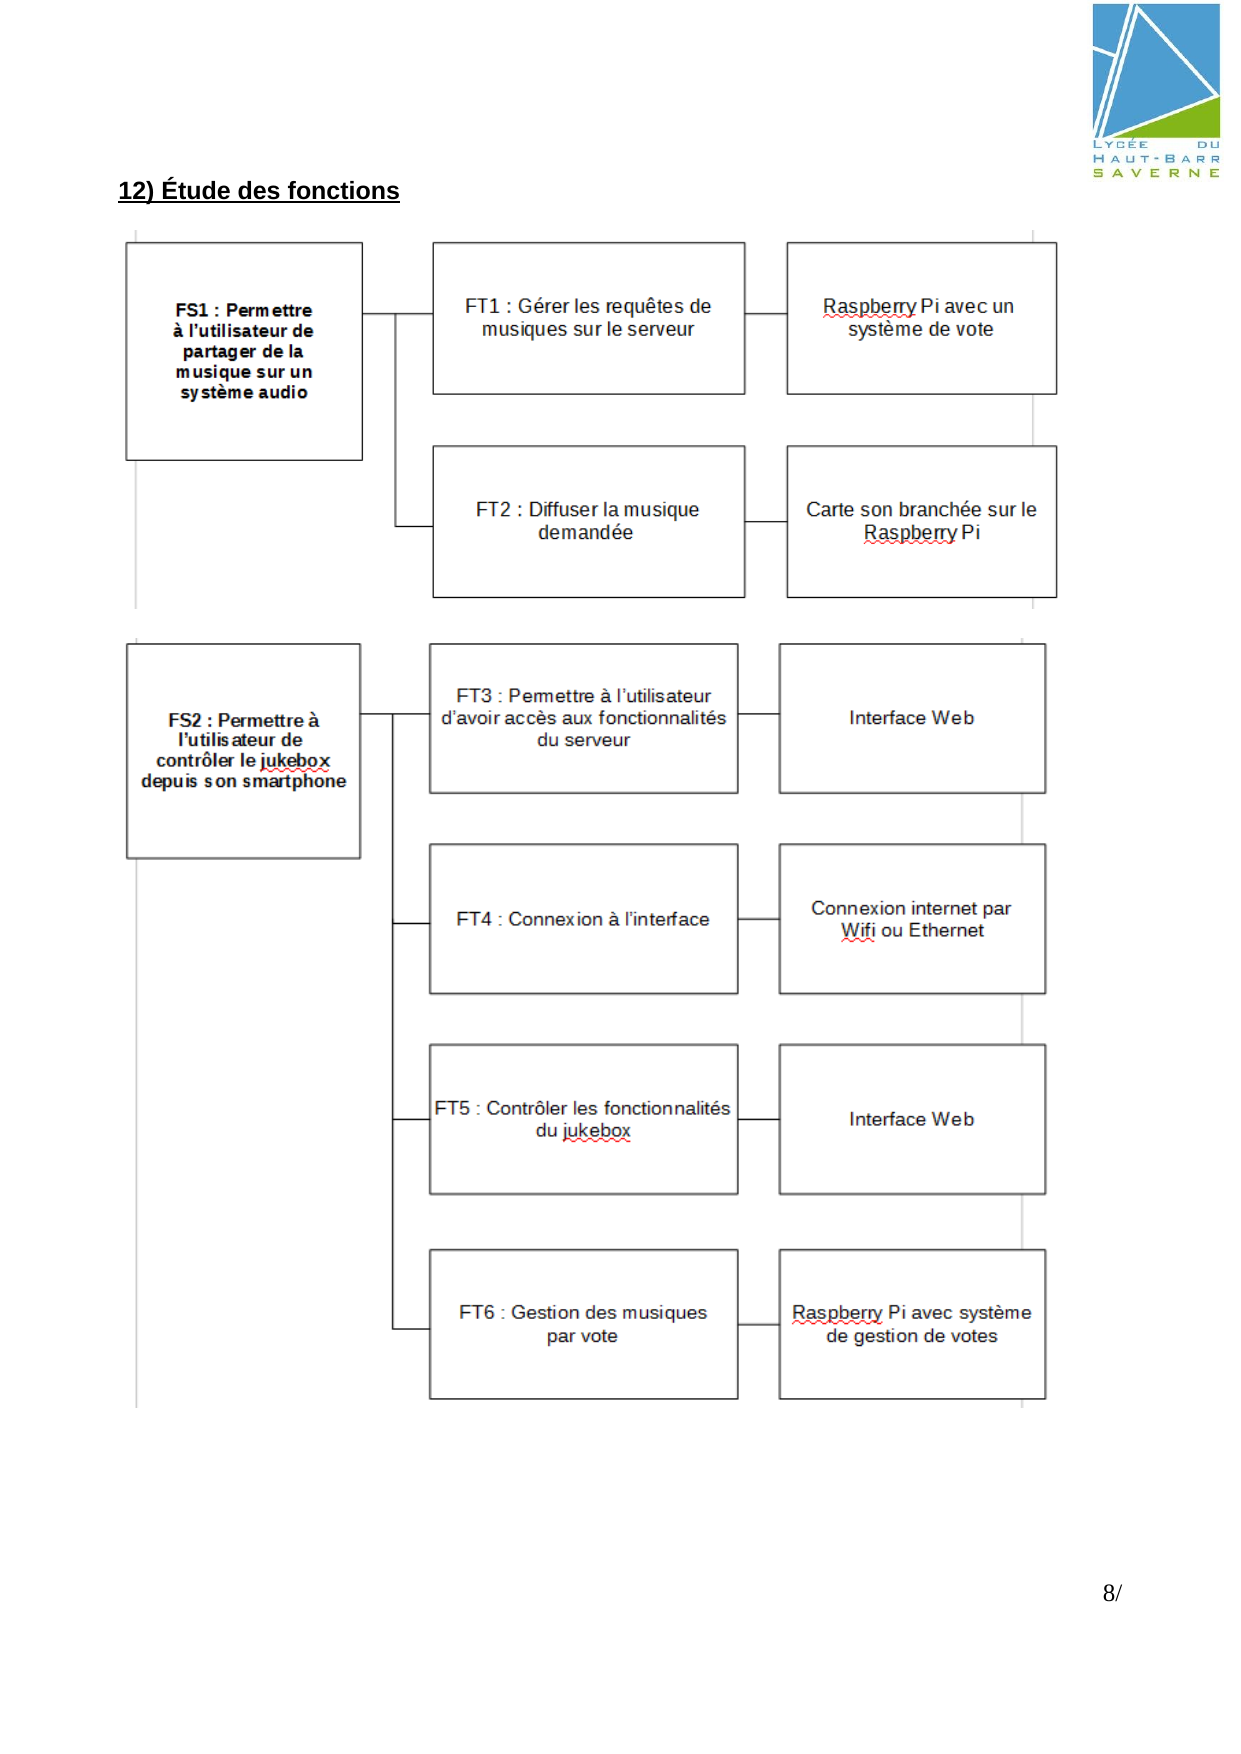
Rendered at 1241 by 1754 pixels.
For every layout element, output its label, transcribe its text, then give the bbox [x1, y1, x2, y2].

picture [118, 638, 1054, 1408]
picture [118, 230, 1067, 609]
text 12) Étude des fonctions [118, 176, 1122, 205]
picture [1087, 0, 1224, 185]
